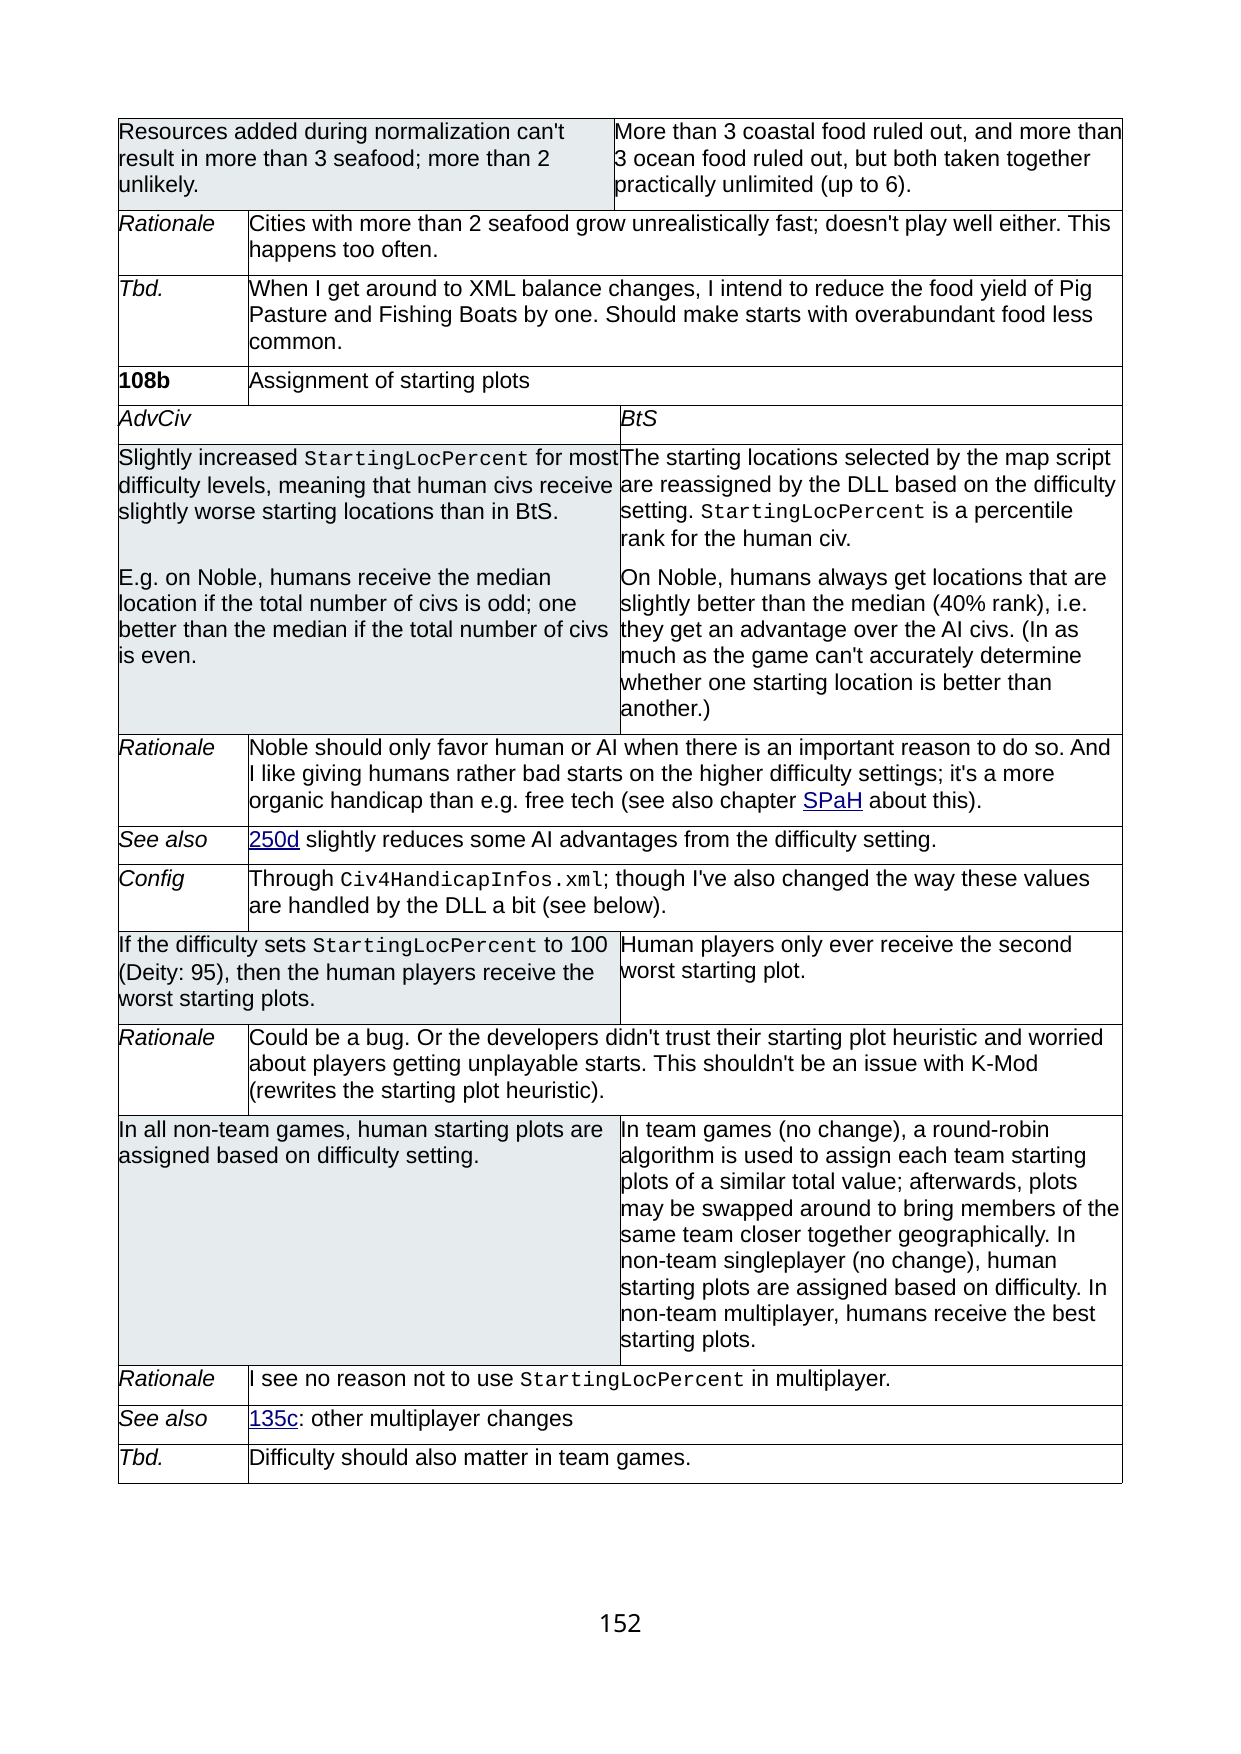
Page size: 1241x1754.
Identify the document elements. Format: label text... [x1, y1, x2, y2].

table_cell I see no reason not to use StartingLocPercent in multiplayer. [249, 1366, 1122, 1405]
table_cell 135c: other multiplayer changes [249, 1406, 1122, 1444]
table_cell Difficulty should also matter in team games. [249, 1445, 1122, 1483]
table_cell More than 3 coastal food ruled out, and more than 3 ocean food ruled out, but both taken together practically unlimited (up to 6). [615, 119, 1122, 210]
table_cell 108b [119, 367, 248, 405]
table_cell When I get around to XML balance changes, I intend to reduce the food yield of Pig Pasture and Fishing Boats by one. Should make starts with overabundant food less common. [249, 276, 1122, 366]
table_cell Cities with more than 2 seafood grow unrealistically fast; doesn't play well either. This happens too often. [249, 211, 1122, 275]
table_cell Tbd. [119, 1445, 248, 1483]
table_cell 250d slightly reduces some AI advantages from the difficulty setting. [249, 827, 1122, 864]
table_cell Rationale [119, 1366, 248, 1405]
table_cell Through Civ4HandicapInfos.xml; though I've also changed the way these values are handled by the DLL a bit (see below). [249, 865, 1122, 931]
table_cell Noble should only favor human or AI when there is an important reason to do so. And I like giving humans rather bad starts on the higher difficulty settings; it's a more organic handicap than e.g. free tech (see also chapter SPaH about this). [249, 735, 1122, 826]
table_cell Rationale [119, 1025, 248, 1115]
table_cell See also [119, 1406, 248, 1444]
table_cell Could be a bug. Or the developers didn't trust their starting plot heuristic and worried about players getting unplayable starts. This shouldn't be an issue with K-Mod (rewrites the starting plot heuristic). [249, 1025, 1122, 1115]
table_cell In all non-team games, human starting plots are assigned based on difficulty setting. [119, 1116, 620, 1365]
table_cell AdvCiv [119, 406, 620, 444]
table_cell Assignment of starting plots [249, 367, 1122, 405]
table_cell Rationale [119, 211, 248, 275]
table_cell Config [119, 865, 248, 931]
table_cell The starting locations selected by the map script are reassigned by the DLL based on the difficulty setting. StartingLocPercent is a percentile rank for the human civ. On Noble, humans always get locations that are slightly better than the median (40% rank), i.e. they get an advantage over the AI civs. (In as much as the game can't accurately determine whether one starting location is better than another.) [621, 445, 1122, 734]
table_cell Rationale [119, 735, 248, 826]
table_cell See also [119, 827, 248, 864]
table_cell Tbd. [119, 276, 248, 366]
table_cell Slightly increased StartingLocPercent for most difficulty levels, meaning that human civs receive slightly worse starting locations than in BtS. E.g. on Noble, humans receive the median location if the total number of civs is odd; one better than the median if the total number of civs is even. [119, 445, 620, 734]
table_cell Resources added during normalization can't result in more than 3 seafood; more than 2 unlikely. [119, 119, 614, 210]
table_cell BtS [621, 406, 1122, 444]
table_cell If the difficulty sets StartingLocPercent to 100 (Deity: 95), then the human players receive the worst starting plots. [119, 932, 620, 1024]
table_cell In team games (no change), a round-robin algorithm is used to assign each team starting plots of a similar total value; afterwards, plots may be swapped around to bring members of the same team closer together geographically. In non-team singleplayer (no change), human starting plots are assigned based on difficulty. In non-team multiplayer, humans receive the best starting plots. [621, 1116, 1122, 1365]
table_cell Human players only ever receive the second worst starting plot. [621, 932, 1122, 1024]
